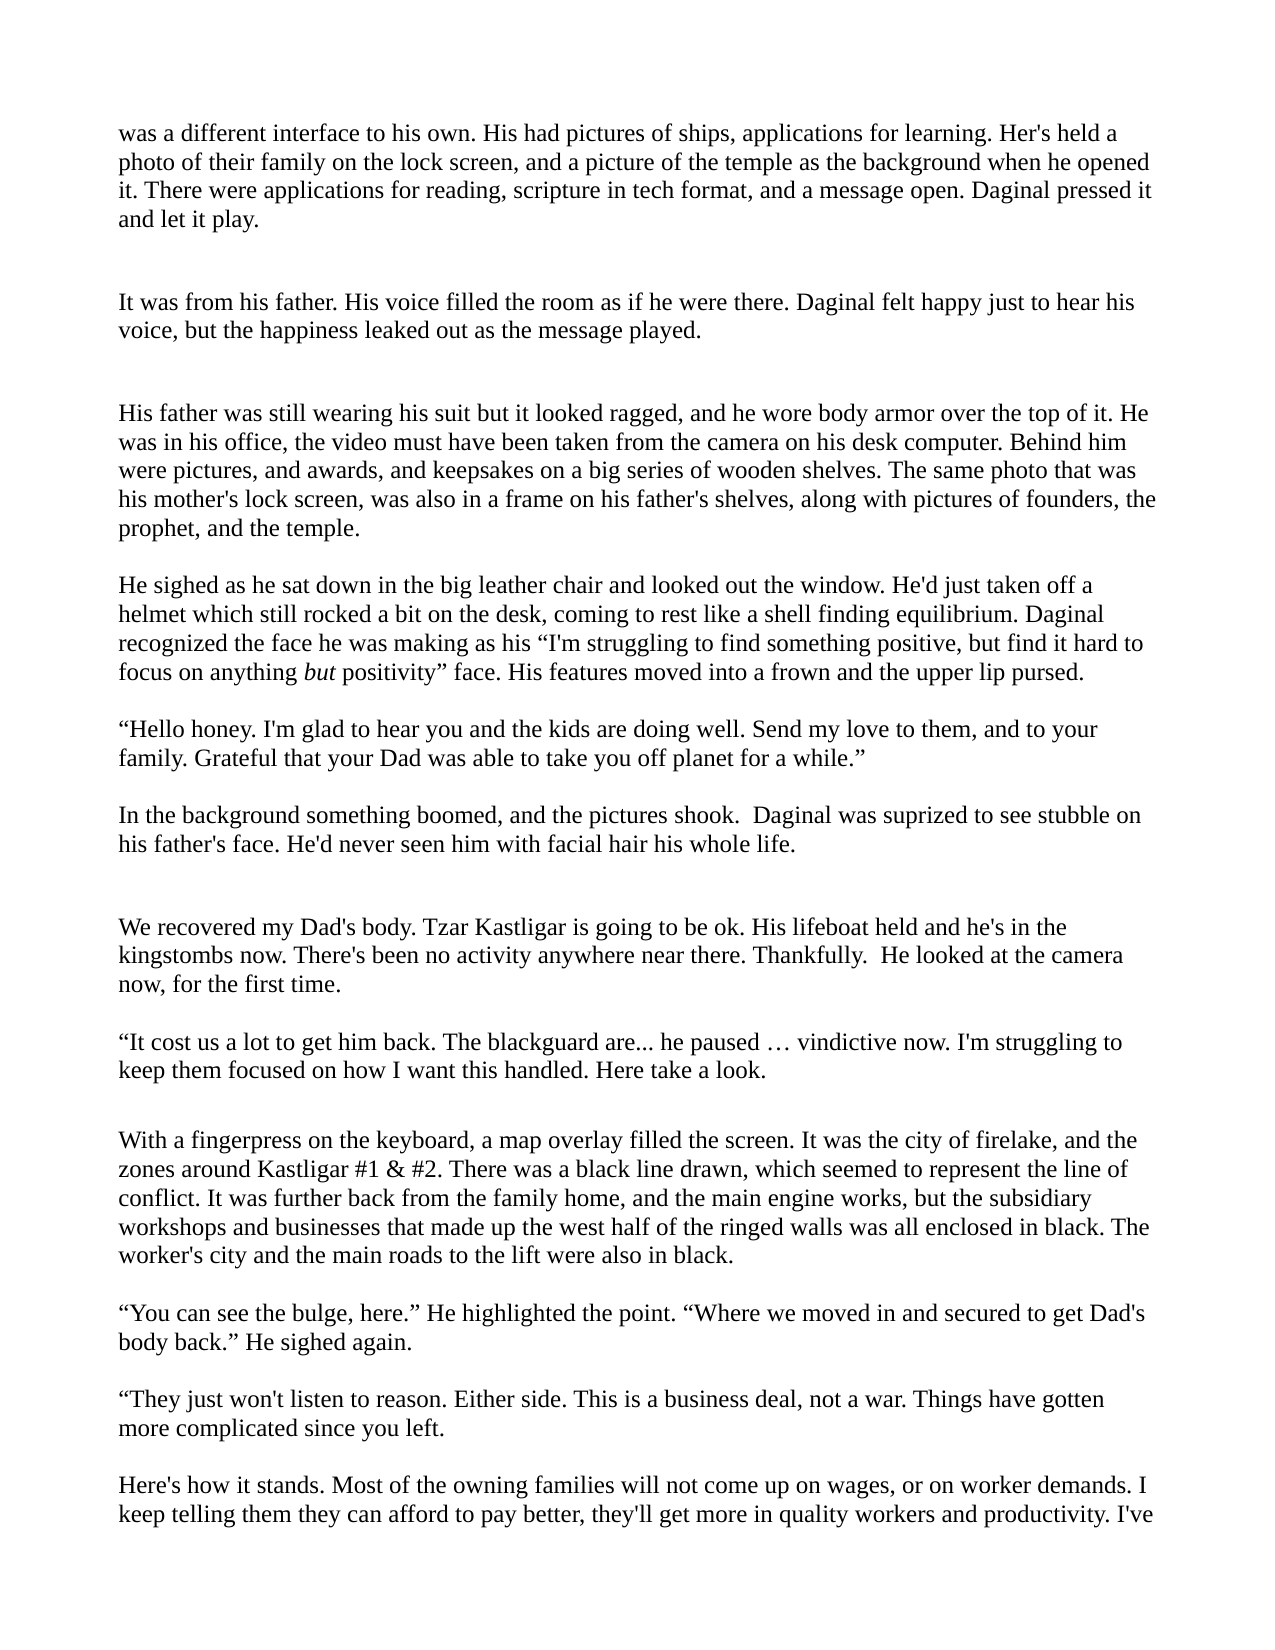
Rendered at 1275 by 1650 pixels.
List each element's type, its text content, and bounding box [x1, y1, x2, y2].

text It was from his father. His voice filled the room as if he were there. Daginal felt happy just to hear his voice, but the happiness leaked out as the message played. [118, 287, 1157, 344]
text We recovered my Dad's body. Tzar Kastligar is going to be ok. His lifeboat held and he's in the kingstombs now. There's been no activity anywhere near there. Thankfully. He looked at the camera now, for the first time. “It cost us a lot to get him back. The blackguard are... he paused … vindictive now. I'm struggling to keep them focused on how I want this handled. Here take a look. [118, 912, 1157, 1084]
text was a different interface to his own. His had pictures of ships, applications for learning. Her's held a photo of their family on the lock screen, and a picture of the temple as the background when he opened it. There were applications for reading, scripture in tech format, and a message open. Daginal pressed it and let it play. [118, 118, 1157, 233]
text With a fingerpress on the keyboard, a map overlay filled the screen. It was the city of firelake, and the zones around Kastligar #1 & #2. There was a black line drawn, which seemed to represent the line of conflict. It was further back from the family home, and the main engine works, but the subsidiary workshops and businesses that made up the west half of the ringed walls was all enclosed in black. The worker's city and the main roads to the lift were also in black. “You can see the bulge, here.” He highlighted the point. “Where we moved in and secured to get Dad's body back.” He sighed again. “They just won't listen to reason. Either side. This is a business deal, not a war. Things have gotten more complicated since you left. Here's how it stands. Most of the owning families will not come up on wages, or on worker demands. I keep telling them they can afford to pay better, they'll get more in quality workers and productivity. I've [118, 1097, 1157, 1528]
text His father was still wearing his suit but it looked ragged, and he wore body armor over the top of it. He was in his office, the video must have been taken from the camera on his desk computer. Behind him were pictures, and awards, and keepsakes on a big series of wooden shelves. The same photo that was his mother's lock screen, was also in a frame on his father's shelves, along with pictures of founders, the prophet, and the temple. He sighed as he sat down in the big leather chair and looked out the window. He'd just taken off a helmet which still rocked a bit on the desk, coming to rest like a shell finding equilibrium. Daginal recognized the face he was making as his “I'm struggling to find something positive, but find it hard to focus on anything but positivity” face. His features moved into a frown and the upper lip pursed. “Hello honey. I'm glad to hear you and the kids are doing well. Send my love to them, and to your family. Grateful that your Dad was able to take you off planet for a while.” In the background something boomed, and the pictures shook. Daginal was suprized to see stubble on his father's face. He'd never seen him with facial hair his whole life. [118, 398, 1157, 858]
